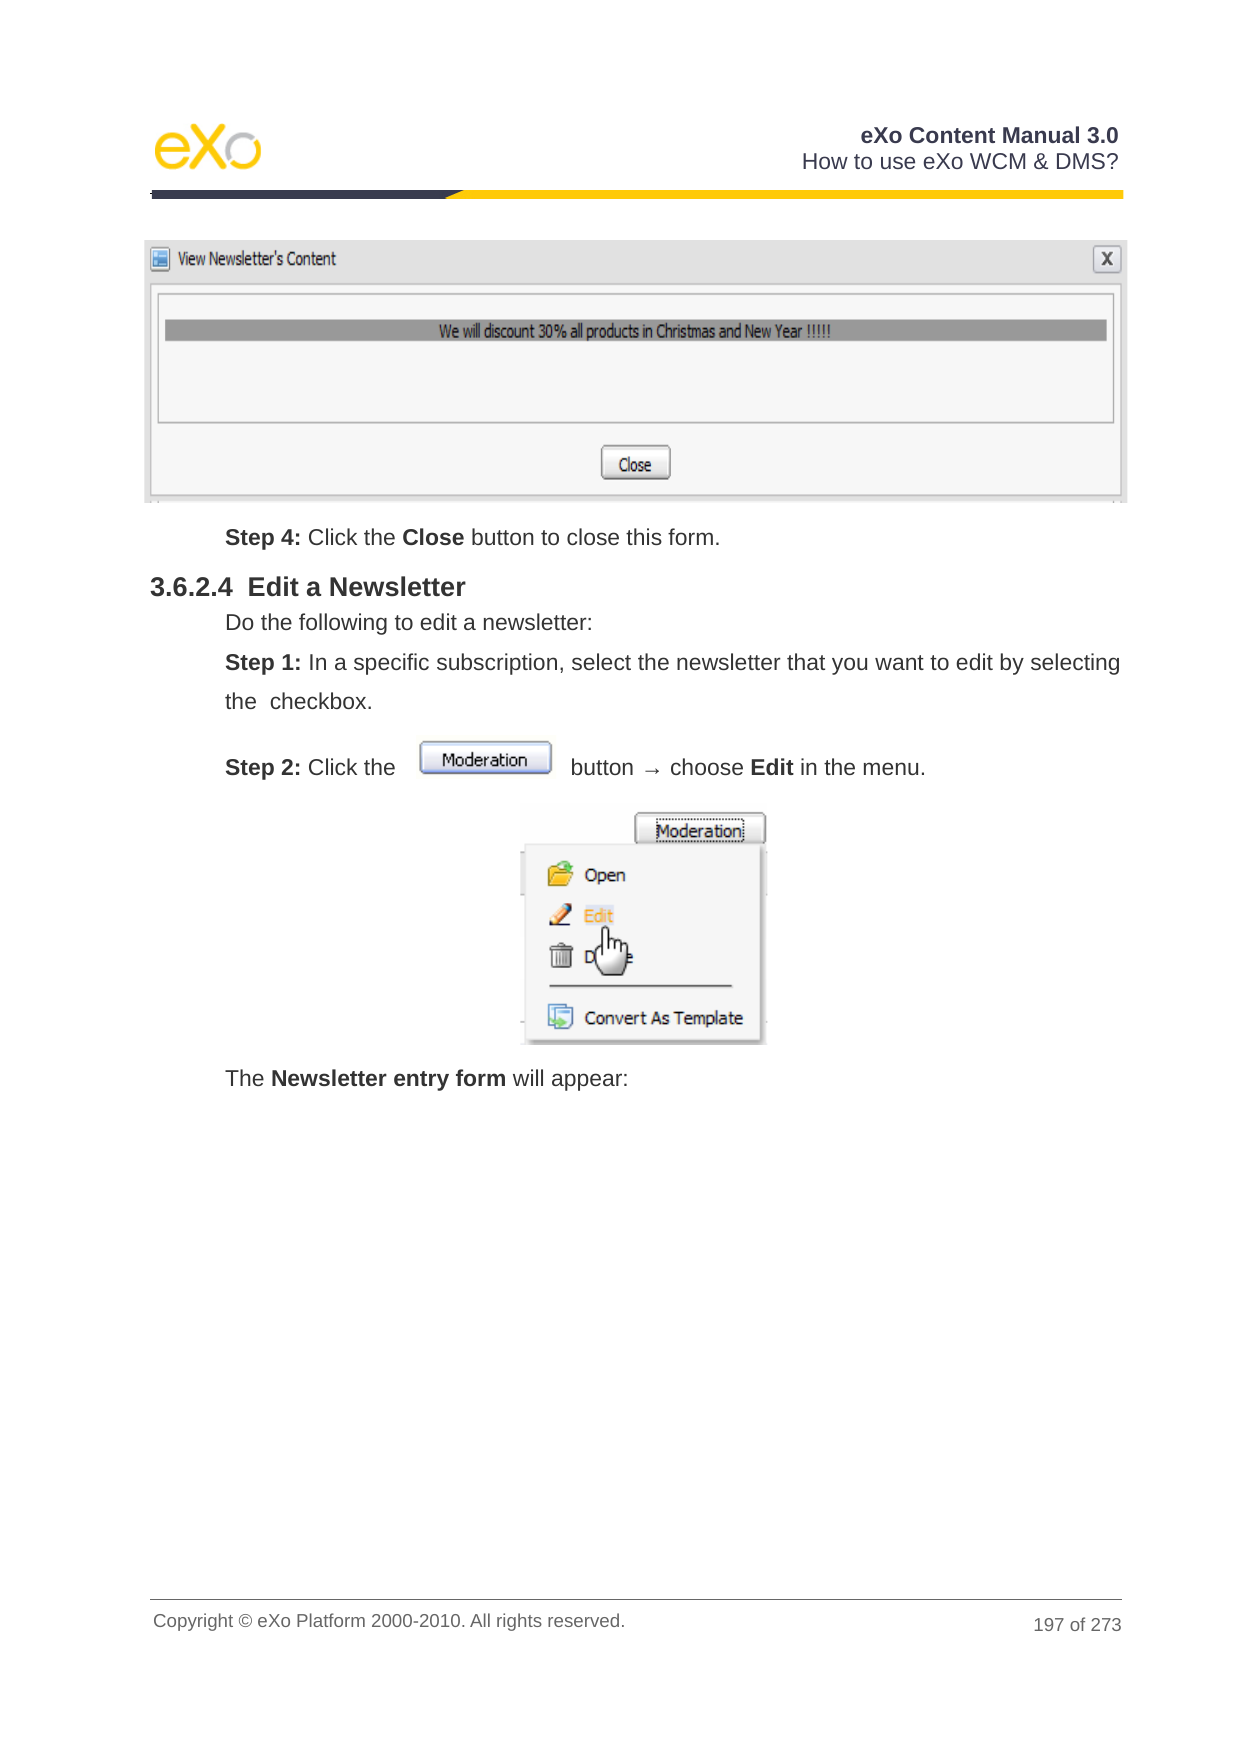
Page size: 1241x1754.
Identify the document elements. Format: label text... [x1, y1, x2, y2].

picture [155, 123, 262, 170]
list Step 2: Click the button → choose Edit in the menu. [187, 728, 1122, 786]
list The Newsletter entry form will appear: [187, 1045, 1122, 1091]
picture [144, 240, 1128, 503]
list Step 1: In a specific subscription, select the newsletter that you want to edit by selecting the checkbox. [187, 649, 1122, 714]
picture [520, 803, 768, 1045]
list Do the following to edit a newsletter: [187, 609, 1122, 636]
picture [416, 735, 557, 779]
picture [151, 190, 1124, 199]
subtitle Edit a Newsletter [150, 571, 1122, 602]
list [187, 223, 1122, 240]
list Step 4: Click the Close button to close this form. [187, 503, 1122, 550]
